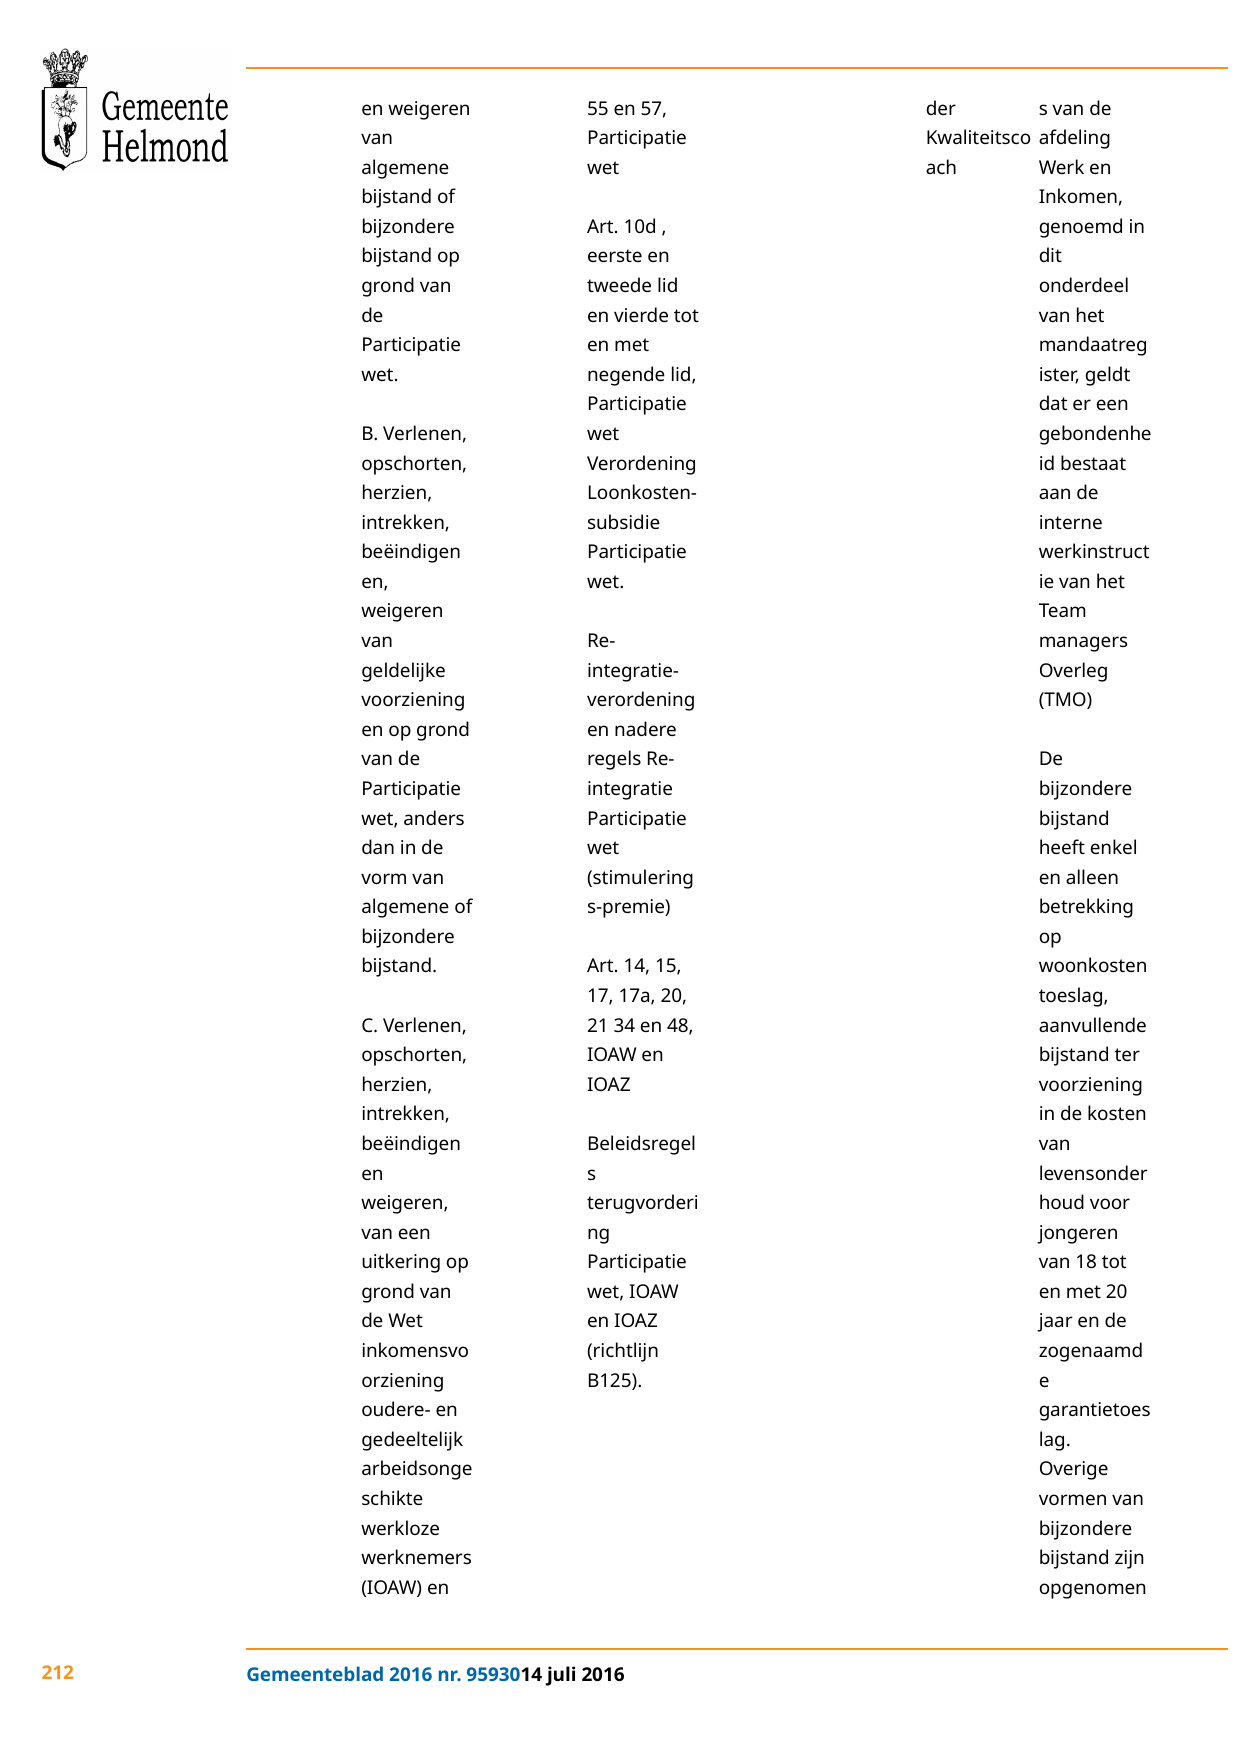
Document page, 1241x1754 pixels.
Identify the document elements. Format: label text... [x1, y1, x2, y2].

table_cell [248, 95, 361, 1600]
table_cell [700, 95, 813, 1600]
table_cell 55 en 57, Participatiewet Art. 10d , eerste en tweede lid en vierde tot en met negende lid, Participatiewet Verordening Loonkosten-subsidie Participatiewet. Re-integratie-verordening en nadere regels Re-integratie Participatiewet (stimulerings-premie) Art. 14, 15, 17, 17a, 20, 21 34 en 48, IOAW en IOAZ Beleidsregels terugvordering Participatiewet, IOAW en IOAZ (richtlijn B125). [587, 95, 700, 1600]
table_cell s van de afdeling Werk en Inkomen, genoemd in dit onderdeel van het mandaatregister, geldt dat er een gebondenheid bestaat aan de interne werkinstructie van het Team managers Overleg (TMO) De bijzondere bijstand heeft enkel en alleen betrekking op woonkostentoeslag, aanvullende bijstand ter voorziening in de kosten van levensonderhoud voor jongeren van 18 tot en met 20 jaar en de zogenaamde garantietoeslag. Overige vormen van bijzondere bijstand zijn opgenomen [1039, 95, 1152, 1600]
table_cell der Kwaliteitscoach [926, 95, 1038, 1600]
table_cell [474, 95, 587, 1600]
picture [41, 47, 231, 172]
table_cell en weigeren van algemene bijstand of bijzondere bijstand op grond van de Participatiewet. B. Verlenen, opschorten, herzien, intrekken, beëindigen en, weigeren van geldelijke voorzieningen op grond van de Participatiewet, anders dan in de vorm van algemene of bijzondere bijstand. C. Verlenen, opschorten, herzien, intrekken, beëindigen en weigeren, van een uitkering op grond van de Wet inkomensvoorziening oudere- en gedeeltelijk arbeidsongeschikte werkloze werknemers (IOAW) en [361, 95, 474, 1600]
table_cell [813, 95, 926, 1600]
